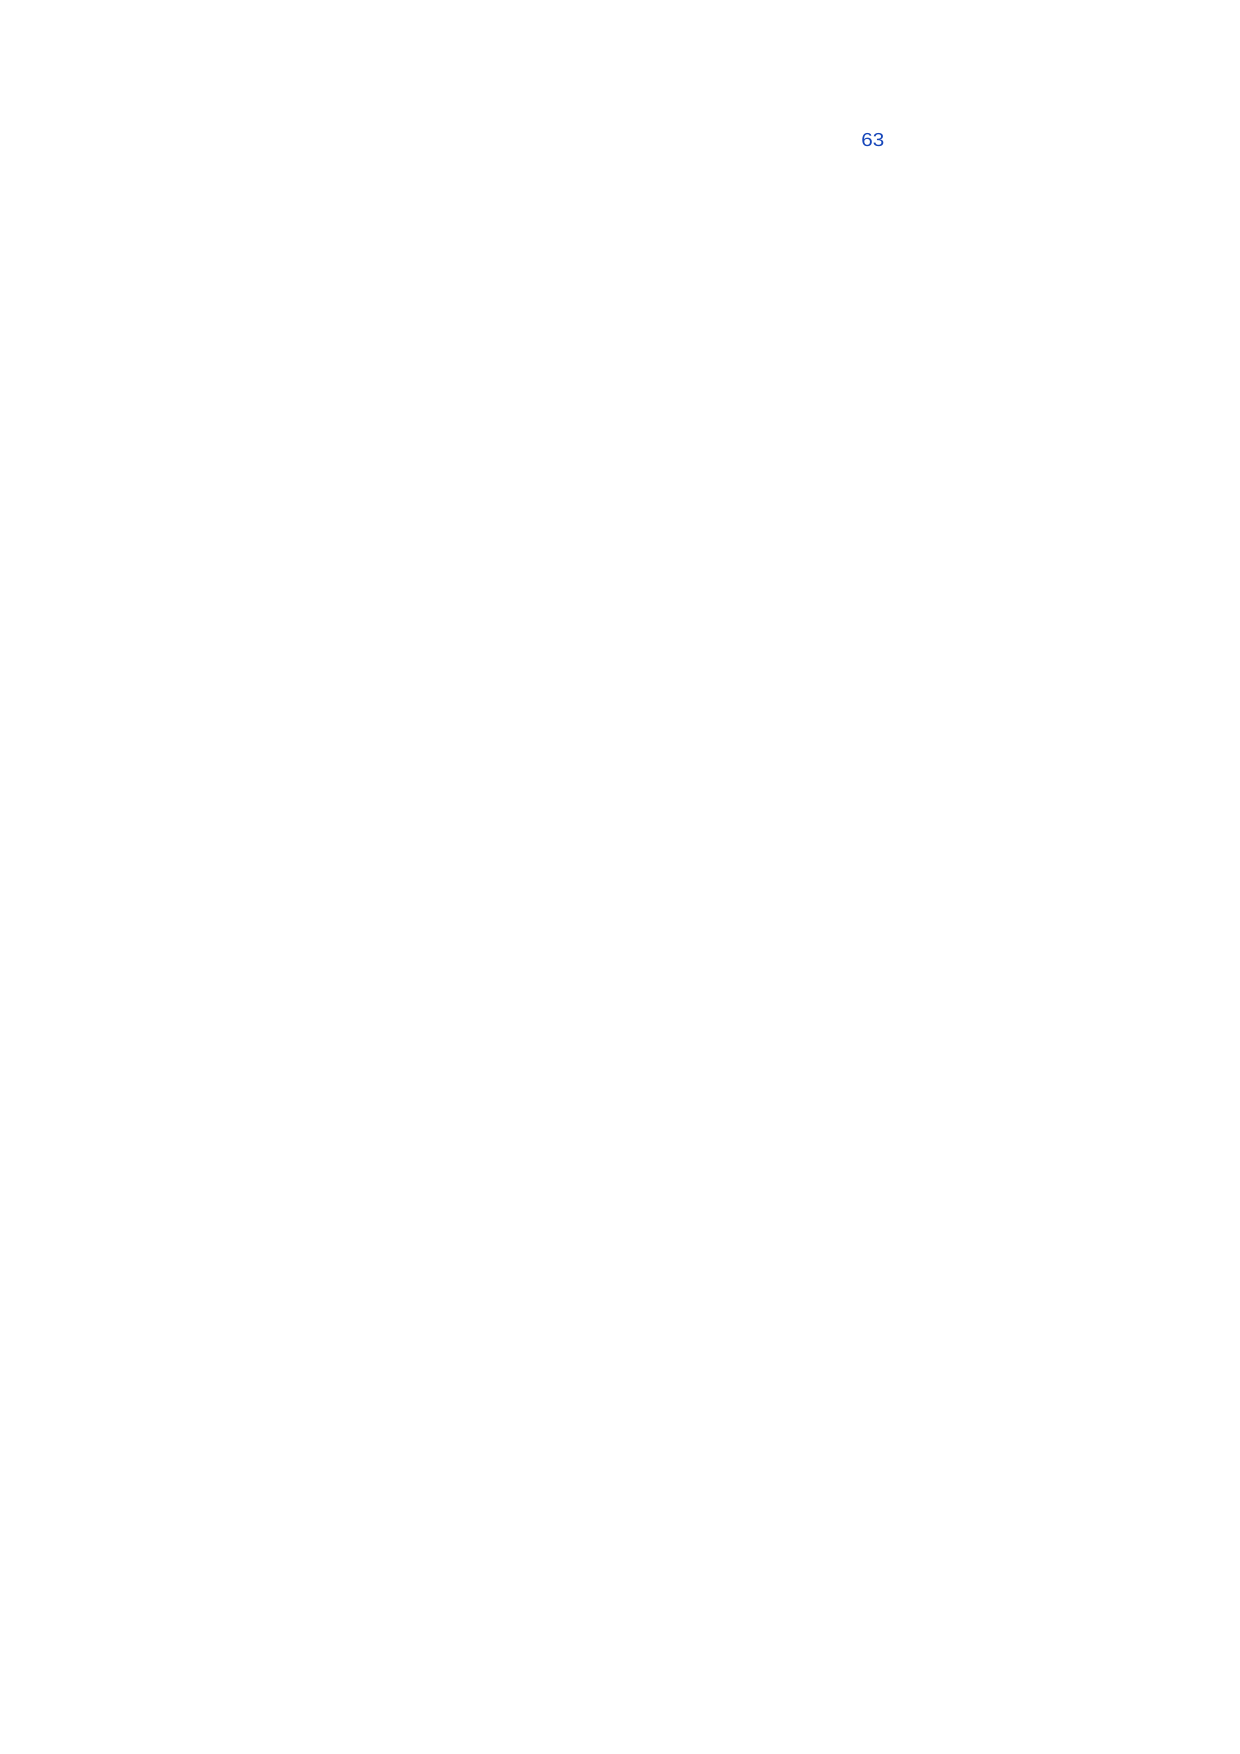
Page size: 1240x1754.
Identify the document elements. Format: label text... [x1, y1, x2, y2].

text 63 [861, 132, 1192, 150]
